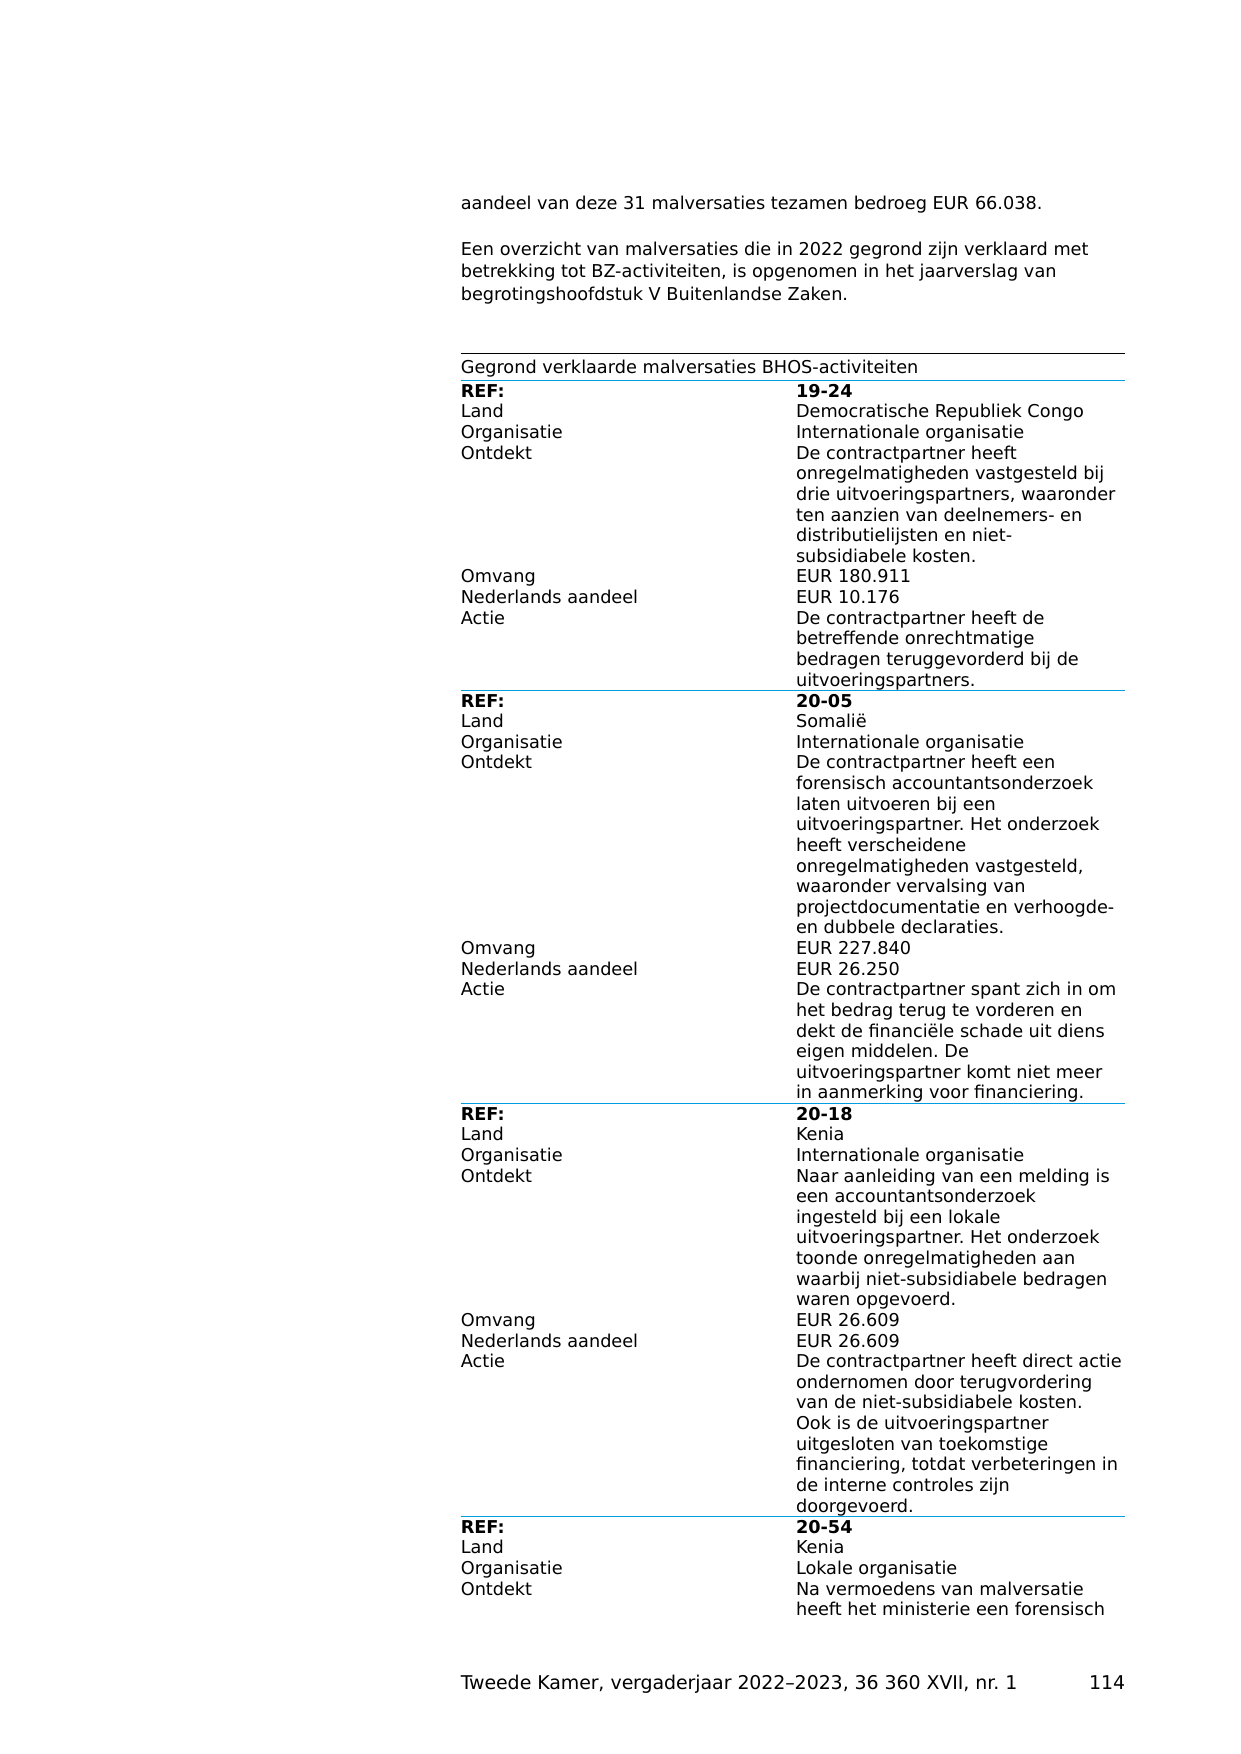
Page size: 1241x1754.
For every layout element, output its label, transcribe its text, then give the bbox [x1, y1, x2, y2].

table_cell Democratische Republiek Congo [793, 401, 1125, 422]
table_cell Nederlands aandeel [461, 959, 793, 979]
table_cell De contractpartner heeft de betreffende onrechtmatige bedragen teruggevorderd bij de uitvoeringspartners. [793, 608, 1125, 690]
table_cell Kenia [793, 1537, 1125, 1558]
table_header Tabel 37 Gegronde malversaties BHOS-activiteiten 2022 [461, 328, 1125, 353]
table_cell Ontdekt [461, 753, 793, 938]
table_cell Ontdekt [461, 1579, 793, 1620]
table_cell Organisatie [461, 1145, 793, 1166]
table_cell Omvang [461, 938, 793, 959]
table_cell Internationale organisatie [793, 732, 1125, 752]
table_cell Na vermoedens van malversatie heeft het ministerie een forensisch [793, 1579, 1125, 1620]
table_cell Omvang [461, 566, 793, 587]
table_cell REF: [461, 1517, 793, 1537]
table_cell Actie [461, 608, 793, 690]
table_cell Ontdekt [461, 1166, 793, 1310]
table_cell EUR 26.250 [793, 959, 1125, 979]
table_cell Ontdekt [461, 443, 793, 566]
table_cell 20-54 [793, 1517, 1125, 1537]
table_cell De contractpartner heeft direct actie ondernomen door terugvordering van de niet-subsidiabele kosten. Ook is de uitvoeringspartner uitgesloten van toekomstige financiering, totdat verbeteringen in de interne controles zijn doorgevoerd. [793, 1351, 1125, 1516]
table_cell EUR 26.609 [793, 1310, 1125, 1331]
table_cell Internationale organisatie [793, 422, 1125, 443]
table_cell Organisatie [461, 422, 793, 443]
table_cell De contractpartner heeft een forensisch accountantsonderzoek laten uitvoeren bij een uitvoeringspartner. Het onderzoek heeft verscheidene onregelmatigheden vastgesteld, waaronder vervalsing van projectdocumentatie en verhoogde- en dubbele declaraties. [793, 753, 1125, 938]
table_cell REF: [461, 381, 793, 401]
text aandeel van deze 31 malversaties tezamen bedroeg EUR 66.038. [461, 191, 1125, 214]
table_cell 19-24 [793, 381, 1125, 401]
table_cell Kenia [793, 1124, 1125, 1145]
table_cell De contractpartner spant zich in om het bedrag terug te vorderen en dekt de financiële schade uit diens eigen middelen. De uitvoeringspartner komt niet meer in aanmerking voor financiering. [793, 979, 1125, 1103]
table_cell Internationale organisatie [793, 1145, 1125, 1166]
table_cell Actie [461, 979, 793, 1103]
table_cell Gegrond verklaarde malversaties BHOS-activiteiten [461, 354, 1125, 380]
table_cell Lokale organisatie [793, 1558, 1125, 1578]
table_cell Land [461, 1537, 793, 1558]
table_cell Omvang [461, 1310, 793, 1331]
table_cell REF: [461, 1104, 793, 1124]
table_cell Organisatie [461, 1558, 793, 1578]
table_cell Nederlands aandeel [461, 1331, 793, 1351]
table_cell REF: [461, 691, 793, 711]
table_cell Land [461, 401, 793, 422]
table_cell Actie [461, 1351, 793, 1516]
table_cell EUR 26.609 [793, 1331, 1125, 1351]
table_cell EUR 10.176 [793, 587, 1125, 608]
table_cell Organisatie [461, 732, 793, 752]
table_cell Naar aanleiding van een melding is een accountantsonderzoek ingesteld bij een lokale uitvoeringspartner. Het onderzoek toonde onregelmatigheden aan waarbij niet-subsidiabele bedragen waren opgevoerd. [793, 1166, 1125, 1310]
table_cell 20-18 [793, 1104, 1125, 1124]
table_cell Nederlands aandeel [461, 587, 793, 608]
text Een overzicht van malversaties die in 2022 gegrond zijn verklaard met betrekking tot BZ-activiteiten, is opgenomen in het jaarverslag van begrotingshoofdstuk V Buitenlandse Zaken. [461, 237, 1125, 305]
table_cell EUR 180.911 [793, 566, 1125, 587]
table_cell Land [461, 1124, 793, 1145]
table_cell Somalië [793, 711, 1125, 732]
table_cell Land [461, 711, 793, 732]
table_cell 20-05 [793, 691, 1125, 711]
table_cell De contractpartner heeft onregelmatigheden vastgesteld bij drie uitvoeringspartners, waaronder ten aanzien van deelnemers- en distributielijsten en niet-subsidiabele kosten. [793, 443, 1125, 566]
table_cell EUR 227.840 [793, 938, 1125, 959]
